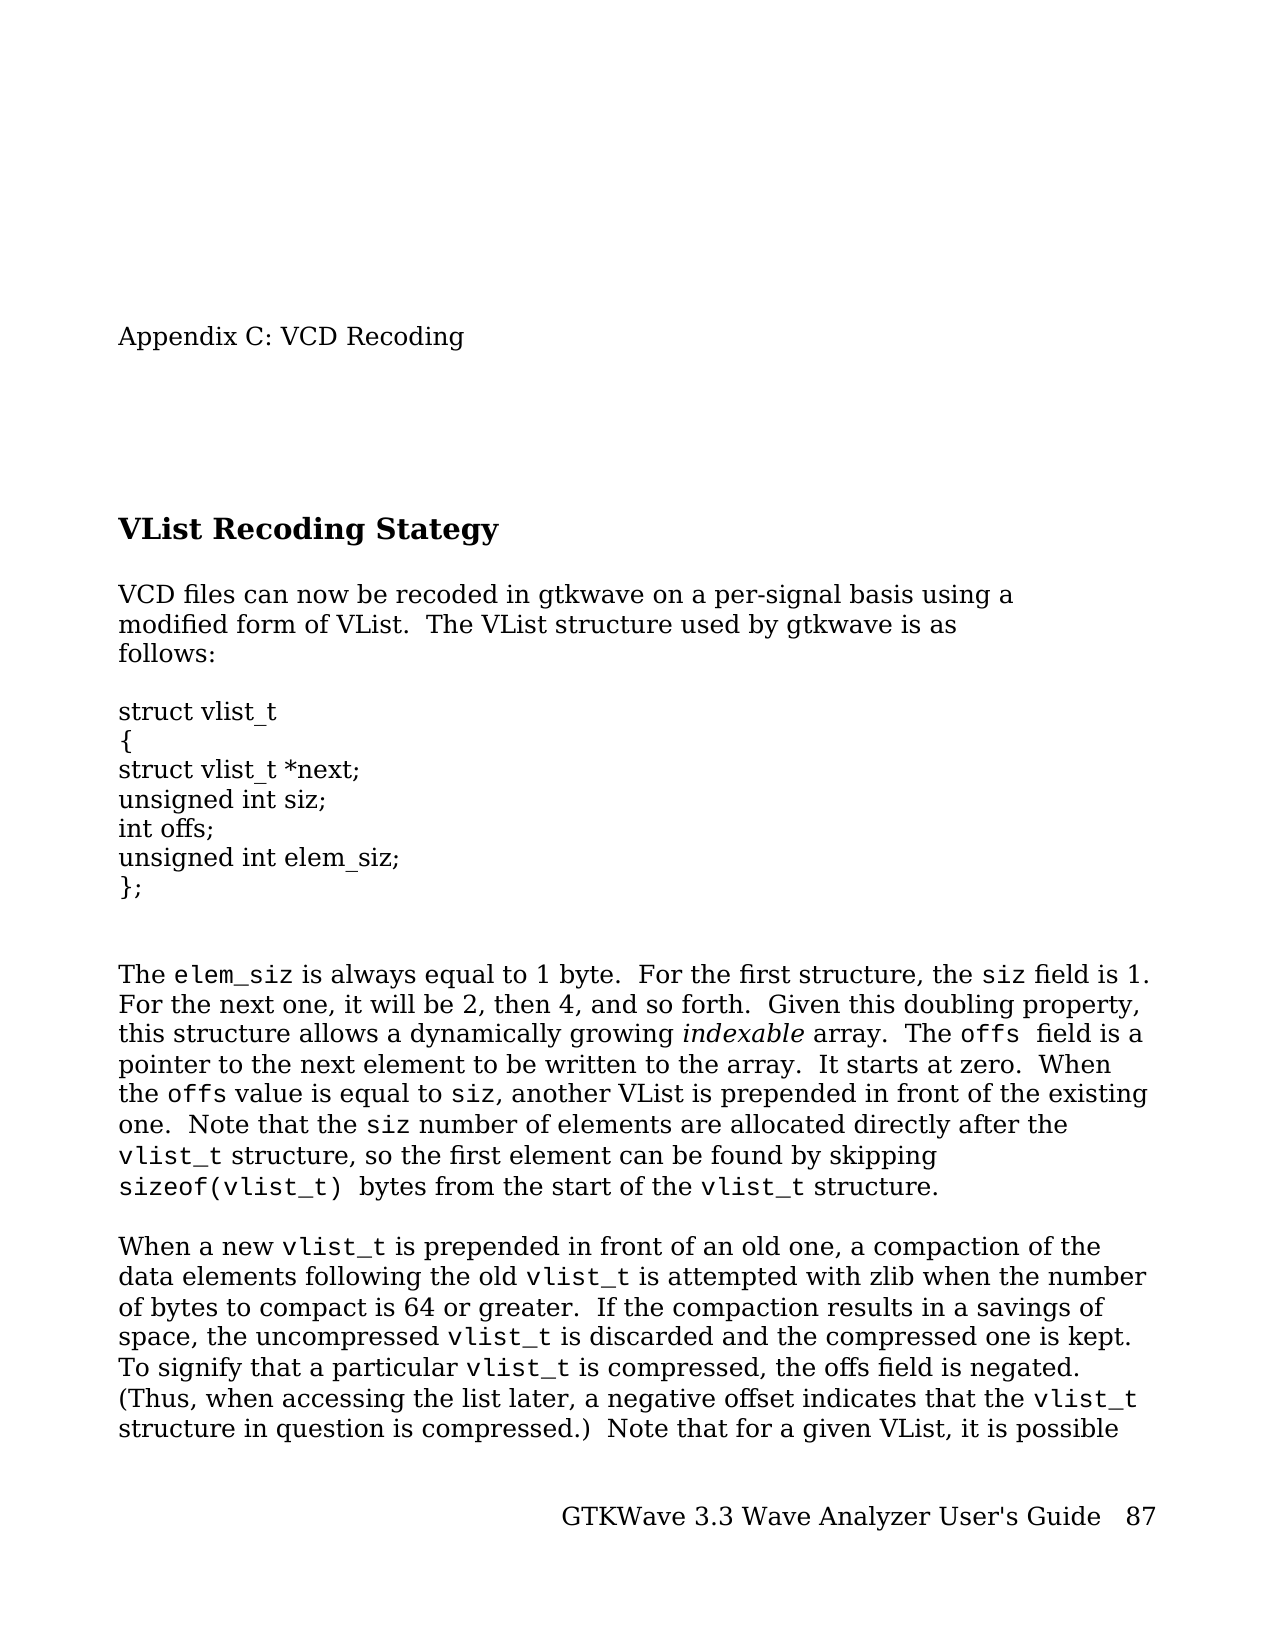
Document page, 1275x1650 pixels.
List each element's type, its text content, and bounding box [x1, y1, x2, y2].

text { [118, 726, 1157, 756]
text }; [118, 872, 1157, 901]
text unsigned int siz; [118, 785, 1157, 814]
text follows: [118, 639, 1157, 668]
text VCD files can now be recoded in gtkwave on a per-signal basis using a [118, 581, 1157, 610]
text unsigned int elem_siz; [118, 843, 1157, 872]
text The elem_siz is always equal to 1 byte. For the first structure, the siz field is 1. For the next one, it will be 2, then 4, and so forth. Given this doubling property, this structure allows a dynamically growing indexable array. The offs field is a pointer to the next element to be written to the array. It starts at zero. When the offs value is equal to siz, another VList is prepended in front of the existing one. Note that the siz number of elements are allocated directly after the vlist_t structure, so the first element can be found by skipping sizeof(vlist_t) bytes from the start of the vlist_t structure. [118, 960, 1157, 1202]
text Appendix C: VCD Recoding [118, 322, 1157, 351]
text struct vlist_t *next; [118, 756, 1157, 785]
text VList Recoding Stategy [118, 512, 1157, 547]
text When a new vlist_t is prepended in front of an old one, a compaction of the data elements following the old vlist_t is attempted with zlib when the number of bytes to compact is 64 or greater. If the compaction results in a savings of space, the uncompressed vlist_t is discarded and the compressed one is kept. To signify that a particular vlist_t is compressed, the offs field is negated. (Thus, when accessing the list later, a negative offset indicates that the vlist_t structure in question is compressed.) Note that for a given VList, it is possible [118, 1232, 1157, 1444]
text int offs; [118, 814, 1157, 843]
text modified form of VList. The VList structure used by gtkwave is as [118, 610, 1157, 639]
text struct vlist_t [118, 697, 1157, 726]
